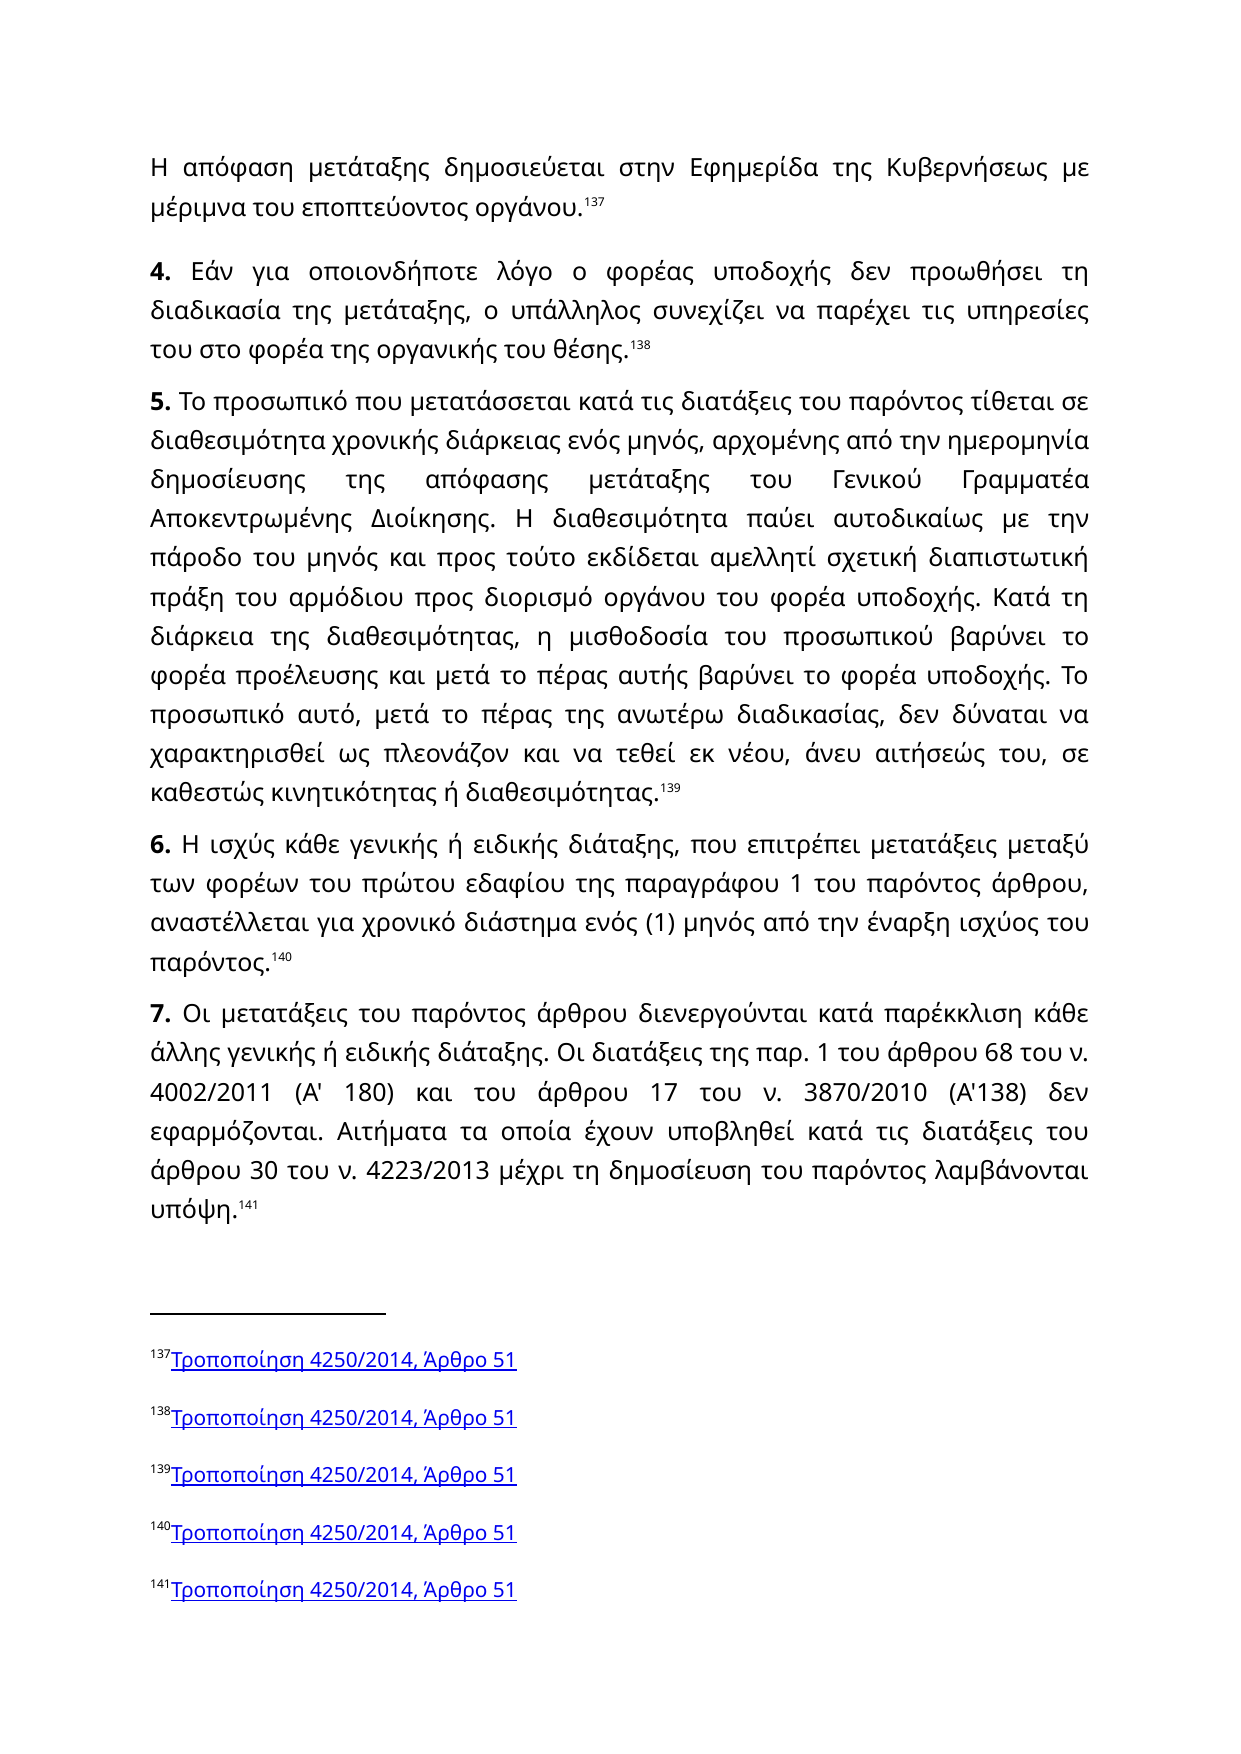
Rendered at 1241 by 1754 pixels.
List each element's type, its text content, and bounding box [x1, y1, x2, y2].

text Τροποποίηση 4250/2014, Άρθρο 51 [150, 1518, 1090, 1546]
text Τροποποίηση 4250/2014, Άρθρο 51 [150, 1460, 1090, 1489]
text 7. Οι μετατάξεις του παρόντος άρθρου διενεργούνται κατά παρέκκλιση κάθε άλλης γενικής ή ειδικής διάταξης. Οι διατάξεις της παρ. 1 του άρθρου 68 του ν. 4002/2011 (Α' 180) και του άρθρου 17 του ν. 3870/2010 (Α'138) δεν εφαρμόζονται. Αιτήματα τα οποία έχουν υποβληθεί κατά τις διατάξεις του άρθρου 30 του ν. 4223/2013 μέχρι τη δημοσίευση του παρόντος λαμβάνονται υπόψη. [150, 996, 1090, 1226]
text Τροποποίηση 4250/2014, Άρθρο 51 [150, 1403, 1090, 1431]
text Τροποποίηση 4250/2014, Άρθρο 51 [150, 1345, 1090, 1373]
text 5. Το προσωπικό που μετατάσσεται κατά τις διατάξεις του παρόντος τίθεται σε διαθεσιμότητα χρονικής διάρκειας ενός μηνός, αρχομένης από την ημερομηνία δημοσίευσης της απόφασης μετάταξης του Γενικού Γραμματέα Αποκεντρωμένης Διοίκησης. Η διαθεσιμότητα παύει αυτοδικαίως με την πάροδο του μηνός και προς τούτο εκδίδεται αμελλητί σχετική διαπιστωτική πράξη του αρμόδιου προς διορισμό οργάνου του φορέα υποδοχής. Κατά τη διάρκεια της διαθεσιμότητας, η μισθοδοσία του προσωπικού βαρύνει το φορέα προέλευσης και μετά το πέρας αυτής βαρύνει το φορέα υποδοχής. Το προσωπικό αυτό, μετά το πέρας της ανωτέρω διαδικασίας, δεν δύναται να χαρακτηρισθεί ως πλεονάζον και να τεθεί εκ νέου, άνευ αιτήσεώς του, σε καθεστώς κινητικότητας ή διαθεσιμότητας. [150, 383, 1090, 809]
text Τροποποίηση 4250/2014, Άρθρο 51 [150, 1576, 1090, 1604]
text 4. Εάν για οποιονδήποτε λόγο ο φορέας υποδοχής δεν προωθήσει τη διαδικασία της μετάταξης, ο υπάλληλος συνεχίζει να παρέχει τις υπηρεσίες του στο φορέα της οργανικής του θέσης. [150, 253, 1090, 366]
text Η απόφαση μετάταξης δημοσιεύεται στην Εφημερίδα της Κυβερνήσεως με μέριμνα του εποπτεύοντος οργάνου. [150, 150, 1090, 223]
text 6. Η ισχύς κάθε γενικής ή ειδικής διάταξης, που επιτρέπει μετατάξεις μεταξύ των φορέων του πρώτου εδαφίου της παραγράφου 1 του παρόντος άρθρου, αναστέλλεται για χρονικό διάστημα ενός (1) μηνός από την έναρξη ισχύος του παρόντος. [150, 827, 1090, 978]
